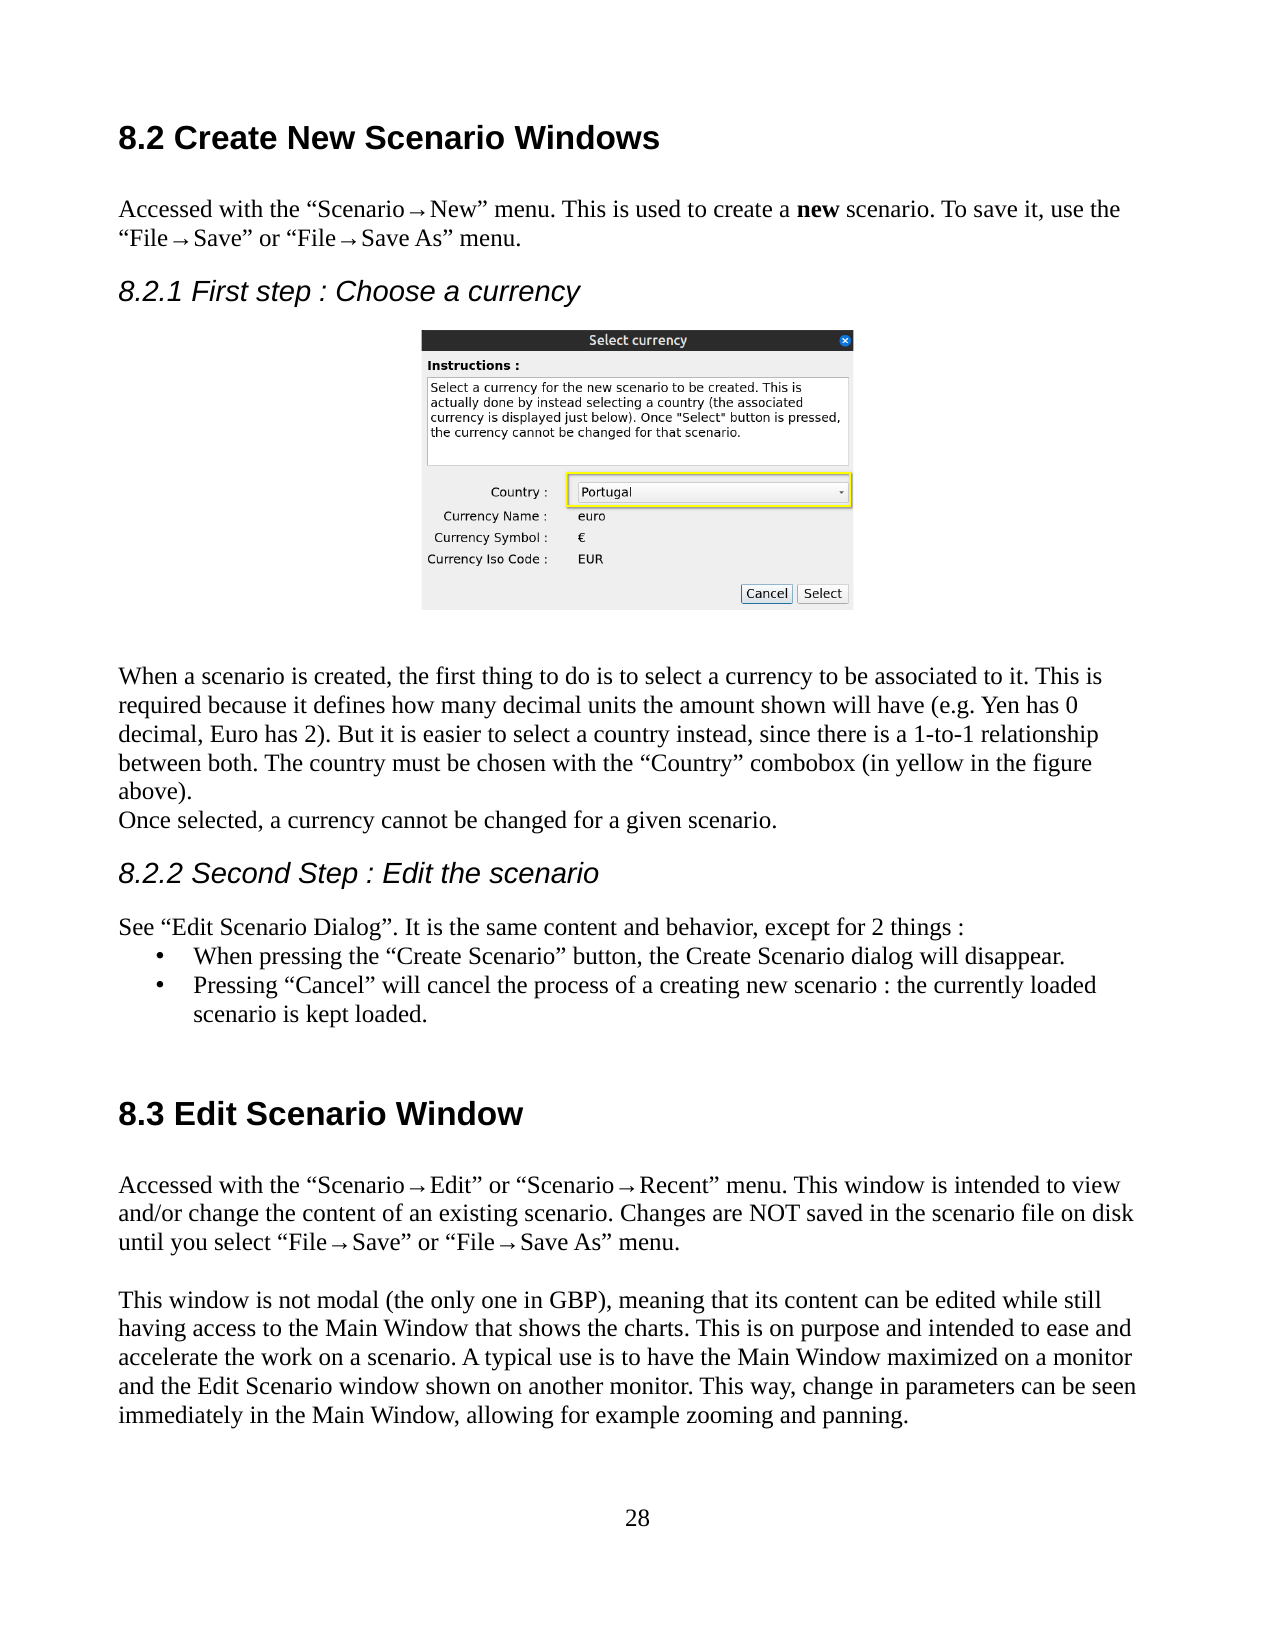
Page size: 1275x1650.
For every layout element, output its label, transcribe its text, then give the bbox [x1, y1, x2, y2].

text Once selected, a currency cannot be changed for a given scenario. [118, 805, 1157, 834]
list Pressing “Cancel” will cancel the process of a creating new scenario : the currently loaded scenario is kept loaded. [156, 970, 1157, 1027]
text This window is not modal (the only one in GBP), meaning that its content can be edited while still having access to the Main Window that shows the charts. This is on purpose and intended to ease and accelerate the work on a scenario. A typical use is to have the Main Window maximized on a monitor and the Edit Scenario window shown on another monitor. This way, change in parameters can be seen immediately in the Main Window, allowing for example zooming and panning. [118, 1285, 1157, 1428]
text Accessed with the “Scenario→Edit” or “Scenario→Recent” menu. This window is intended to view and/or change the content of an existing scenario. Changes are NOT saved in the scenario file on disk until you select “File→Save” or “File→Save As” menu. [118, 1170, 1157, 1256]
subtitle First step : Choose a currency [118, 274, 1157, 308]
picture [421, 330, 854, 610]
subtitle Edit Scenario Window [118, 1094, 1157, 1132]
text When a scenario is created, the first thing to do is to select a currency to be associated to it. This is required because it defines how many decimal units the amount shown will have (e.g. Yen has 0 decimal, Euro has 2). But it is easier to select a country instead, since there is a 1-to-1 relationship between both. The country must be chosen with the “Country” combobox (in yellow in the figure above). [118, 661, 1157, 805]
text See “Edit Scenario Dialog”. It is the same content and behavior, except for 2 things : [118, 912, 1157, 941]
subtitle Second Step : Edit the scenario [118, 856, 1157, 890]
list When pressing the “Create Scenario” button, the Create Scenario dialog will disappear. [156, 941, 1157, 970]
text Accessed with the “Scenario→New” menu. This is used to create a new scenario. To save it, use the “File→Save” or “File→Save As” menu. [118, 194, 1157, 252]
subtitle Create New Scenario Windows [118, 118, 1157, 157]
